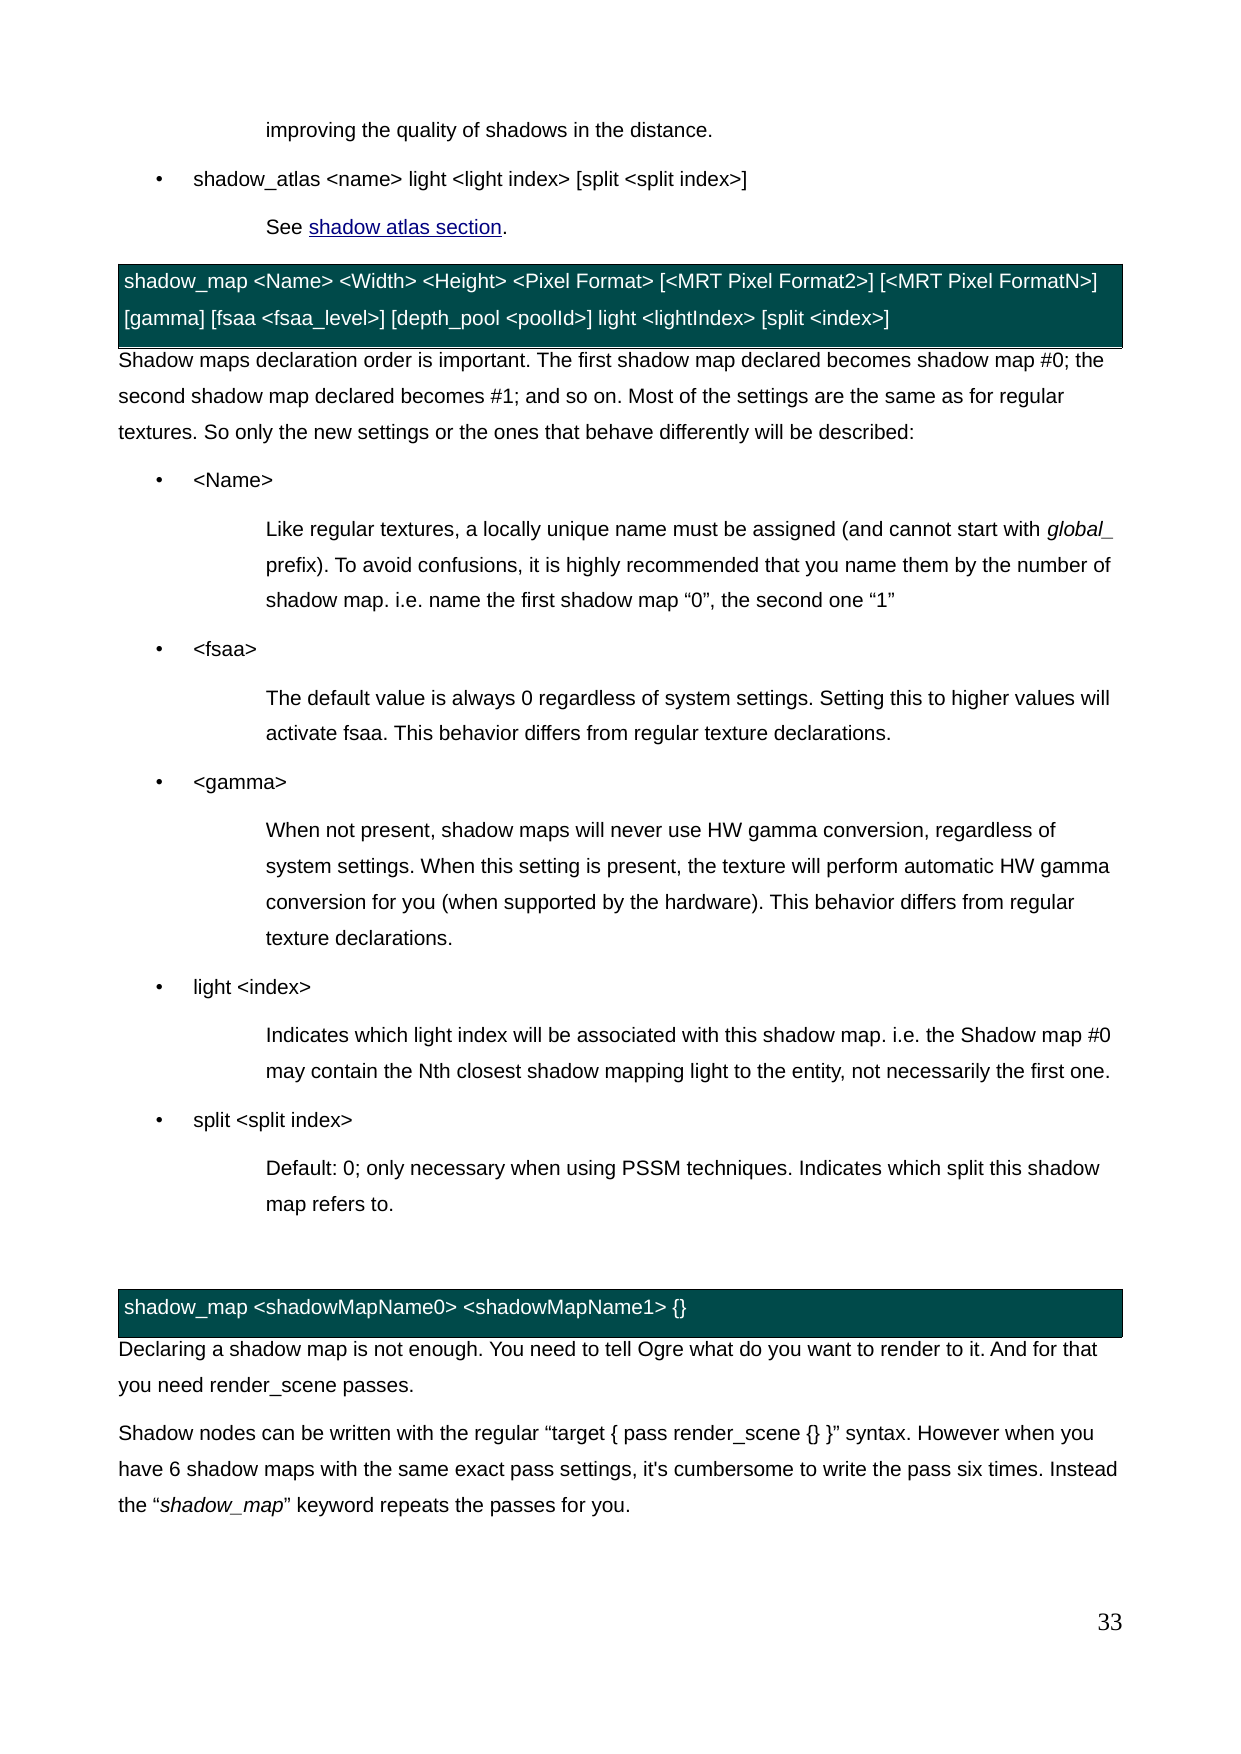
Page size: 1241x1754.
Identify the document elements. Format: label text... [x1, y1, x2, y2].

text See shadow atlas section. [266, 215, 1122, 239]
text When not present, shadow maps will never use HW gamma conversion, regardless of system settings. When this setting is present, the texture will perform automatic HW gamma conversion for you (when supported by the hardware). This behavior differs from regular texture declarations. [266, 818, 1122, 950]
list <gamma> [156, 770, 1122, 794]
text Default: 0; only necessary when using PSSM techniques. Indicates which split this shadow map refers to. [266, 1156, 1122, 1216]
table_header shadow_map <Name> <Width> <Height> <Pixel Format> [<MRT Pixel Format2>] [<MRT Pixel FormatN>] [gamma] [fsaa <fsaa_level>] [depth_pool <poolId>] light <lightIndex> [split <index>] [119, 265, 1122, 347]
list light <index> [156, 974, 1122, 998]
text Declaring a shadow map is not enough. You need to tell Ogre what do you want to render to it. And for that you need render_scene passes. [118, 1338, 1122, 1397]
list split <split index> [156, 1107, 1122, 1131]
list <Name> [156, 468, 1122, 492]
text Indicates which light index will be associated with this shadow map. i.e. the Shadow map #0 may contain the Nth closest shadow mapping light to the entity, not necessarily the first one. [266, 1023, 1122, 1083]
text Shadow maps declaration order is important. The first shadow map declared becomes shadow map #0; the second shadow map declared becomes #1; and so on. Most of the settings are the same as for regular textures. So only the new settings or the ones that behave differently will be described: [118, 349, 1122, 443]
text The default value is always 0 regardless of system settings. Setting this to higher values will activate fsaa. This behavior differs from regular texture declarations. [266, 685, 1122, 745]
text Like regular textures, a locally unique name must be assigned (and cannot start with global_ prefix). To avoid confusions, it is highly recommended that you name them by the number of shadow map. i.e. name the first shadow map “0”, the second one “1” [266, 516, 1122, 612]
text improving the quality of shadows in the distance. [266, 118, 1122, 142]
text Shadow nodes can be written with the regular “target { pass render_scene {} }” syntax. However when you have 6 shadow maps with the same exact pass settings, it's cumbersome to write the pass six times. Instead the “shadow_map” keyword repeats the passes for you. [118, 1421, 1122, 1517]
list shadow_atlas <name> light <light index> [split <split index>] [156, 167, 1122, 191]
list <fsaa> [156, 637, 1122, 661]
table_header shadow_map <shadowMapName0> <shadowMapName1> {} [119, 1290, 1122, 1337]
